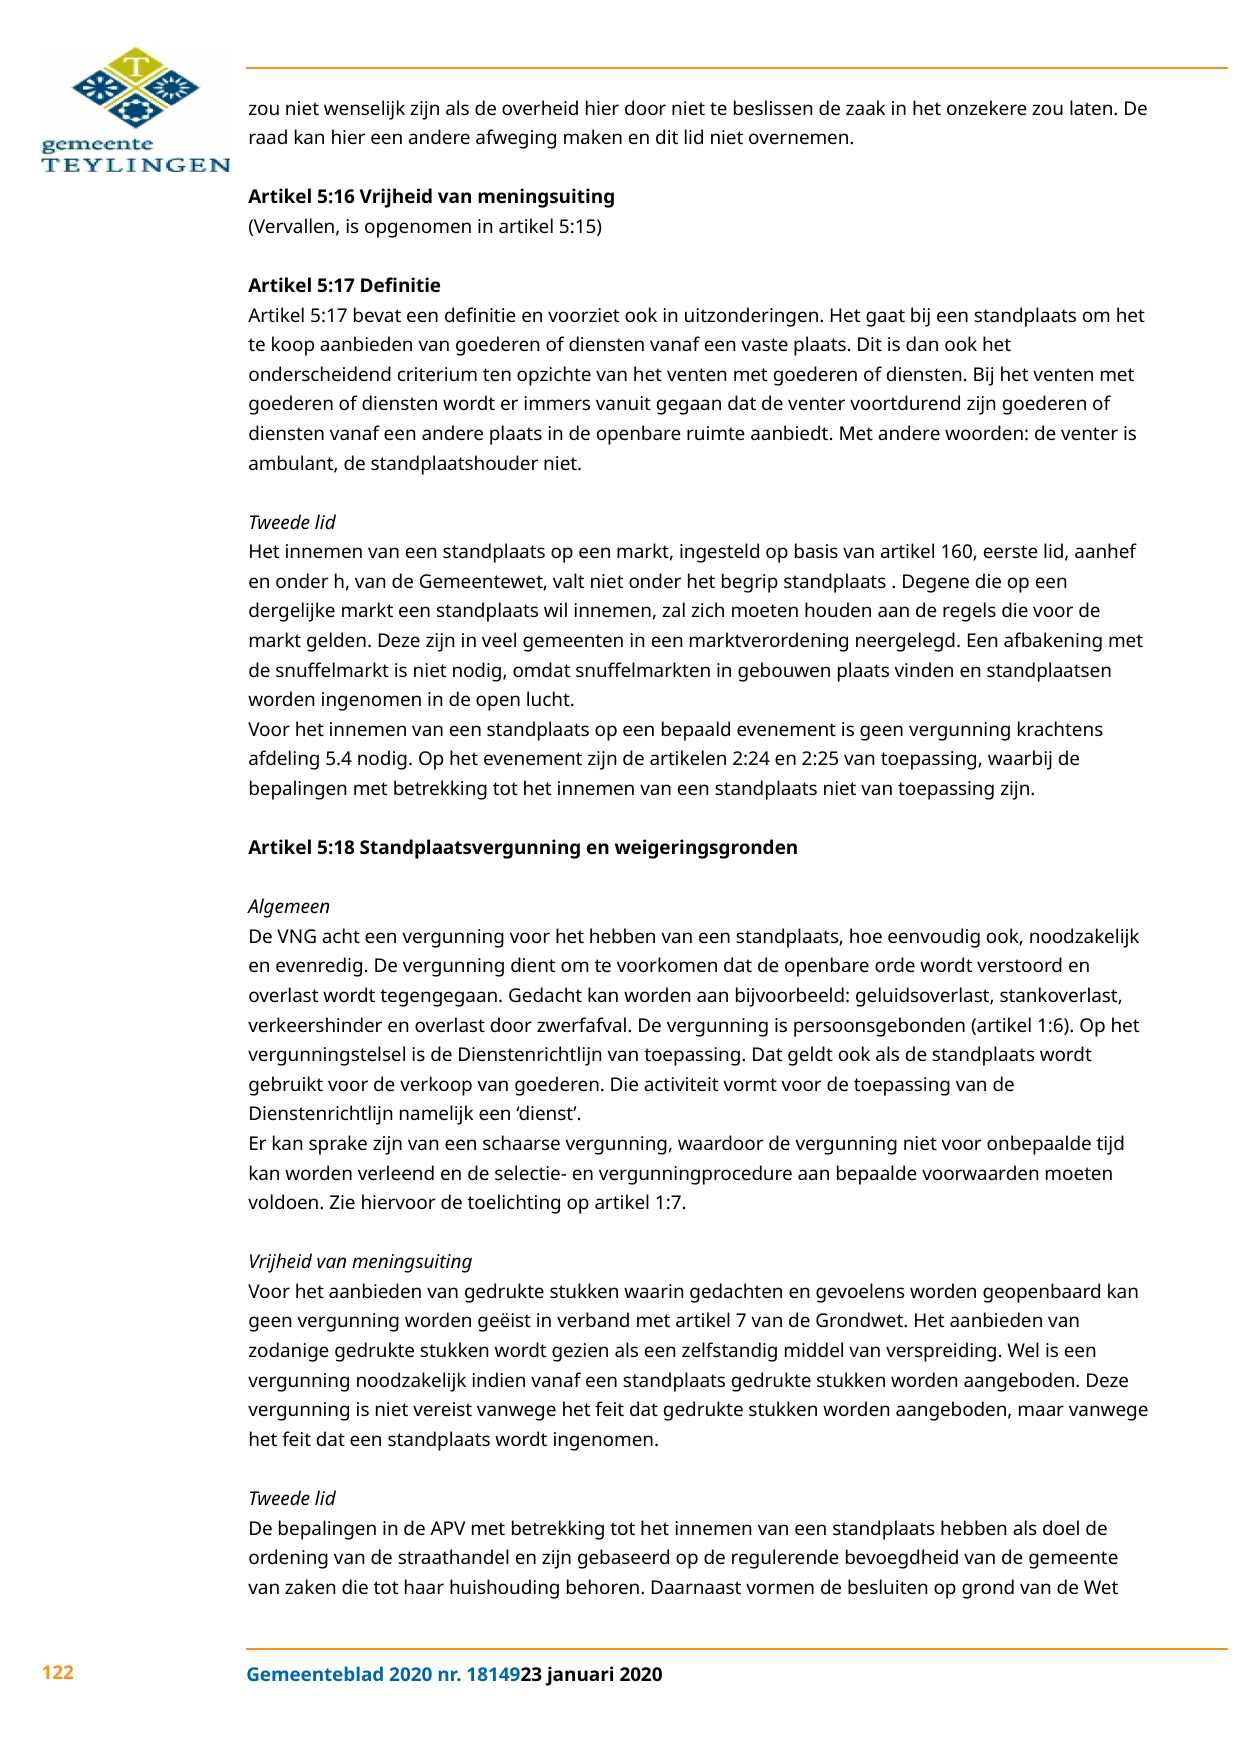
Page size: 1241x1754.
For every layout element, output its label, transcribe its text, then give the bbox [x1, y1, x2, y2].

text De VNG acht een vergunning voor het hebben van een standplaats, hoe eenvoudig ook, noodzakelijk en evenredig. De vergunning dient om te voorkomen dat de openbare orde wordt verstoord en overlast wordt tegengegaan. Gedacht kan worden aan bijvoorbeeld: geluidsoverlast, stankoverlast, verkeershinder en overlast door zwerfafval. De vergunning is persoonsgebonden (artikel 1:6). Op het vergunningstelsel is de Dienstenrichtlijn van toepassing. Dat geldt ook als de standplaats wordt gebruikt voor de verkoop van goederen. Die activiteit vormt voor de toepassing van de Dienstenrichtlijn namelijk een ‘dienst’. [248, 923, 1152, 1126]
picture [41, 47, 231, 172]
text Vrijheid van meningsuiting [248, 1248, 1152, 1274]
text Er kan sprake zijn van een schaarse vergunning, waardoor de vergunning niet voor onbepaalde tijd kan worden verleend en de selectie- en vergunningprocedure aan bepaalde voorwaarden moeten voldoen. Zie hiervoor de toelichting op artikel 1:7. [248, 1130, 1152, 1215]
text zou niet wenselijk zijn als de overheid hier door niet te beslissen de zaak in het onzekere zou laten. De raad kan hier een andere afweging maken en dit lid niet overnemen. [248, 95, 1152, 150]
text Artikel 5:17 bevat een definitie en voorziet ook in uitzonderingen. Het gaat bij een standplaats om het te koop aanbieden van goederen of diensten vanaf een vaste plaats. Dit is dan ook het onderscheidend criterium ten opzichte van het venten met goederen of diensten. Bij het venten met goederen of diensten wordt er immers vanuit gegaan dat de venter voortdurend zijn goederen of diensten vanaf een andere plaats in de openbare ruimte aanbiedt. Met andere woorden: de venter is ambulant, de standplaatshouder niet. [248, 302, 1152, 476]
text Het innemen van een standplaats op een markt, ingesteld op basis van artikel 160, eerste lid, aanhef en onder h, van de Gemeentewet, valt niet onder het begrip standplaats . Degene die op een dergelijke markt een standplaats wil innemen, zal zich moeten houden aan de regels die voor de markt gelden. Deze zijn in veel gemeenten in een marktverordening neergelegd. Een afbakening met de snuffelmarkt is niet nodig, omdat snuffelmarkten in gebouwen plaats vinden en standplaatsen worden ingenomen in de open lucht. [248, 538, 1152, 712]
text Tweede lid [248, 509, 1152, 535]
text Artikel 5:17 Definitie [248, 272, 1152, 298]
text (Vervallen, is opgenomen in artikel 5:15) [248, 213, 1152, 239]
text De bepalingen in de APV met betrekking tot het innemen van een standplaats hebben als doel de ordening van de straathandel en zijn gebaseerd op de regulerende bevoegdheid van de gemeente van zaken die tot haar huishouding behoren. Daarnaast vormen de besluiten op grond van de Wet [248, 1515, 1152, 1600]
text Algemeen [248, 893, 1152, 919]
text Tweede lid [248, 1485, 1152, 1511]
text Voor het innemen van een standplaats op een bepaald evenement is geen vergunning krachtens afdeling 5.4 nodig. Op het evenement zijn de artikelen 2:24 en 2:25 van toepassing, waarbij de bepalingen met betrekking tot het innemen van een standplaats niet van toepassing zijn. [248, 716, 1152, 801]
text Voor het aanbieden van gedrukte stukken waarin gedachten en gevoelens worden geopenbaard kan geen vergunning worden geëist in verband met artikel 7 van de Grondwet. Het aanbieden van zodanige gedrukte stukken wordt gezien als een zelfstandig middel van verspreiding. Wel is een vergunning noodzakelijk indien vanaf een standplaats gedrukte stukken worden aangeboden. Deze vergunning is niet vereist vanwege het feit dat gedrukte stukken worden aangeboden, maar vanwege het feit dat een standplaats wordt ingenomen. [248, 1278, 1152, 1452]
text Artikel 5:16 Vrijheid van meningsuiting [248, 183, 1152, 209]
text Artikel 5:18 Standplaatsvergunning en weigeringsgronden [248, 834, 1152, 860]
